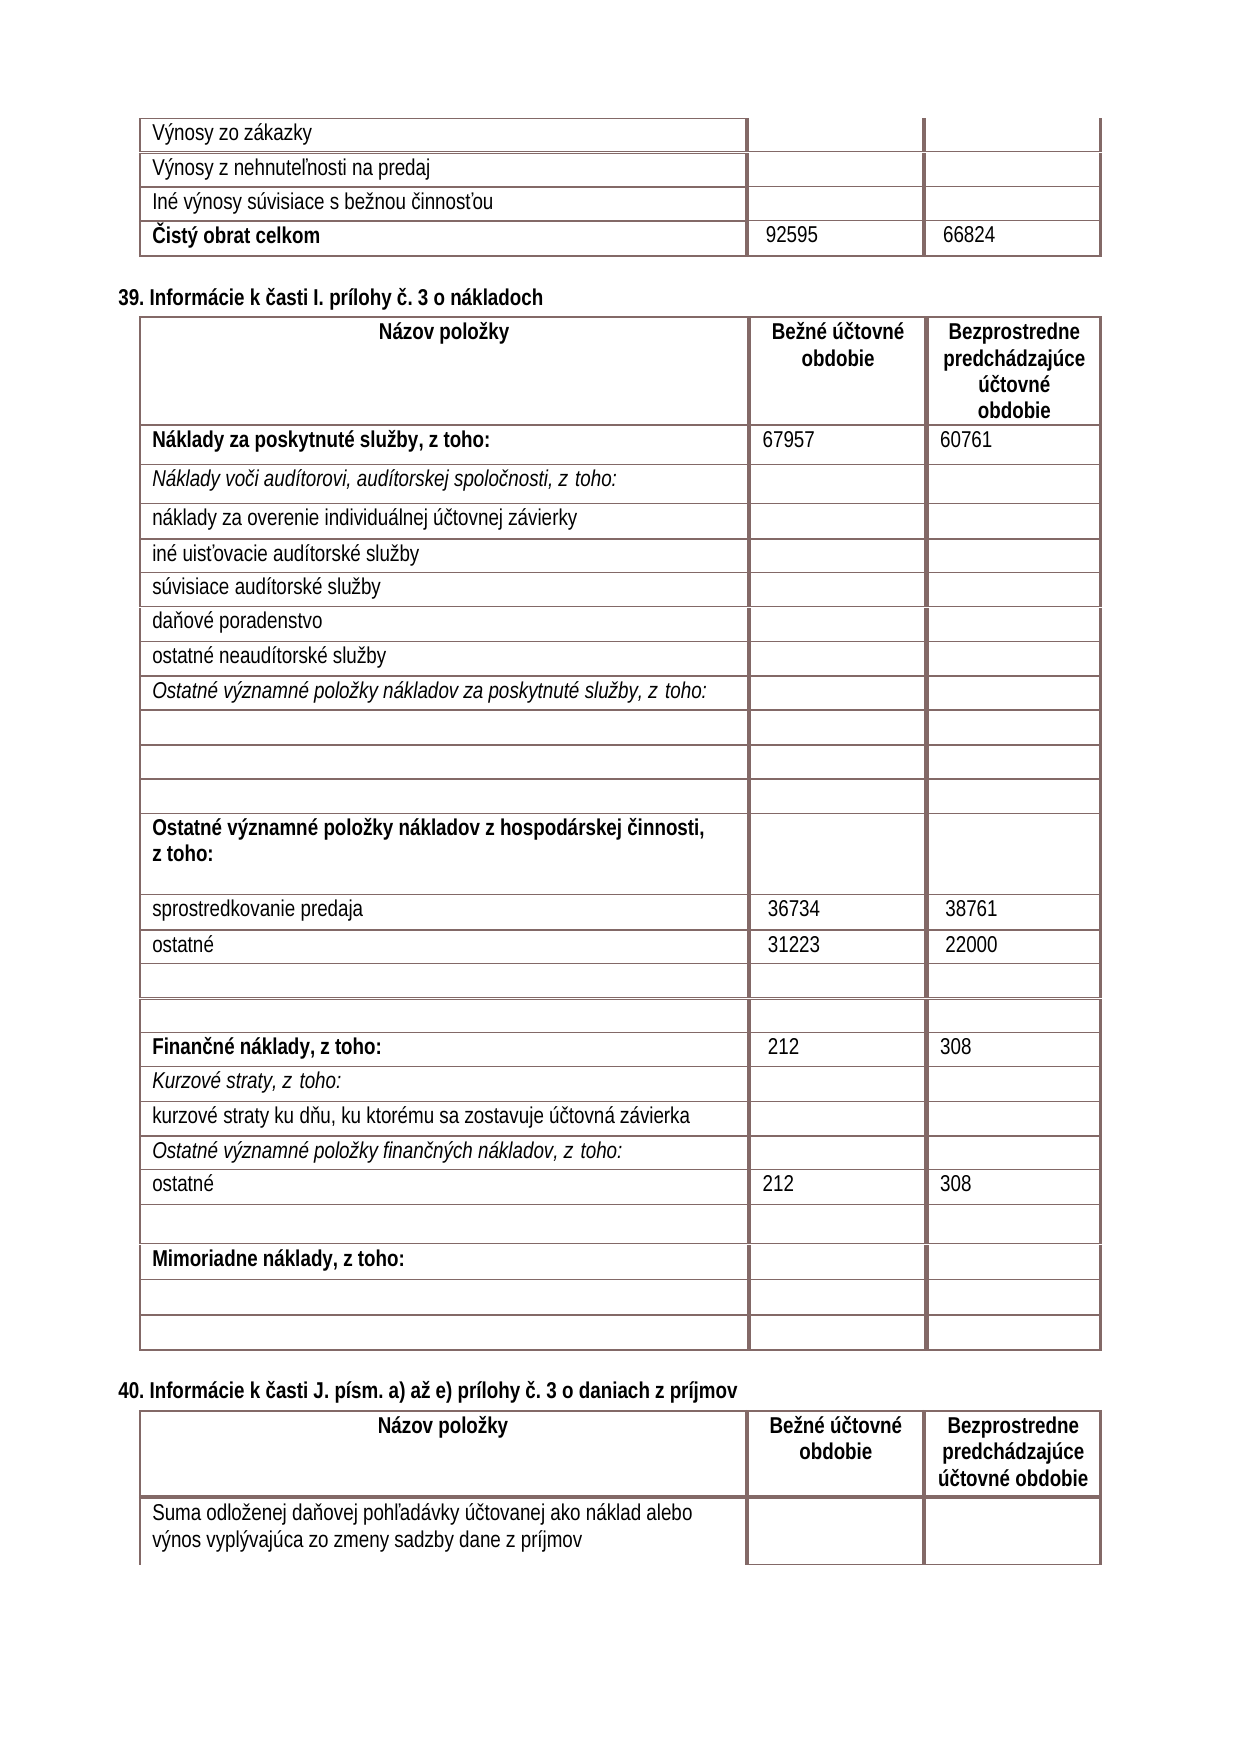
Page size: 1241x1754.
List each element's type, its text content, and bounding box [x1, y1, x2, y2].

table_cell 308 [929, 1170, 1099, 1204]
table_cell Náklady voči audítorovi, audítorskej spoločnosti, z toho: [141, 465, 747, 503]
table_cell [929, 711, 1099, 744]
table_cell náklady za overenie individuálnej účtovnej závierky [141, 504, 747, 538]
table_cell [929, 964, 1099, 997]
table_cell [751, 1000, 924, 1032]
table_cell 60761 [929, 426, 1099, 464]
table_cell [751, 1280, 924, 1314]
table_cell [929, 780, 1099, 813]
table_cell Suma odloženej daňovej pohľadávky účtovanej ako náklad alebo výnos vyplývajúca zo zmeny sadzby dane z príjmov [141, 1499, 745, 1565]
table_cell [751, 1137, 924, 1169]
table_cell [929, 1067, 1099, 1101]
table_cell 36734 [751, 895, 924, 929]
table_cell [929, 1000, 1099, 1032]
table_cell sprostredkovanie predaja [141, 895, 747, 929]
table_cell [751, 1205, 924, 1243]
table_cell [749, 118, 922, 151]
table_cell [926, 153, 1099, 186]
table_cell [141, 711, 747, 744]
table_cell ostatné neaudítorské služby [141, 642, 747, 675]
table_cell 212 [751, 1033, 924, 1066]
table_cell [929, 677, 1099, 709]
table_cell ostatné [141, 1170, 747, 1204]
table_cell [749, 153, 922, 186]
table_cell súvisiace audítorské služby [141, 573, 747, 606]
table_cell [929, 573, 1099, 606]
table_cell Ostatné významné položky nákladov z hospodárskej činnosti, z toho: [141, 814, 747, 894]
table_cell [926, 187, 1099, 220]
table_cell Mimoriadne náklady, z toho: [141, 1245, 747, 1279]
table_header Bezprostredne predchádzajúce účtovné obdobie [926, 1412, 1099, 1495]
table_cell [141, 746, 747, 778]
table_cell [141, 964, 747, 997]
table_cell [751, 711, 924, 744]
table_cell [929, 642, 1099, 675]
text 39. Informácie k časti I. prílohy č. 3 o nákladoch [118, 283, 1122, 310]
table_cell Finančné náklady, z toho: [141, 1033, 747, 1066]
text 40. Informácie k časti J. písm. a) až e) prílohy č. 3 o daniach z príjmov [118, 1377, 1122, 1403]
table_cell [751, 677, 924, 709]
table_cell [749, 1499, 922, 1564]
table_cell Ostatné významné položky nákladov za poskytnuté služby, z toho: [141, 677, 747, 709]
table_cell [751, 608, 924, 641]
table_cell 22000 [929, 931, 1099, 963]
table_cell Výnosy z nehnuteľnosti na predaj [141, 154, 745, 186]
table_header Bežné účtovné obdobie [749, 1412, 922, 1495]
table_cell [141, 1316, 747, 1349]
table_cell 308 [929, 1033, 1099, 1066]
table_cell 67957 [751, 426, 924, 464]
table_cell iné uisťovacie audítorské služby [141, 540, 747, 572]
table_cell [751, 1102, 924, 1135]
table_cell kurzové straty ku dňu, ku ktorému sa zostavuje účtovná závierka [141, 1102, 747, 1135]
table_cell [929, 1137, 1099, 1169]
table_cell 92595 [749, 221, 922, 255]
table_cell [929, 540, 1099, 572]
table_cell [929, 1205, 1099, 1243]
table_cell 212 [751, 1170, 924, 1204]
table_cell [929, 504, 1099, 538]
table_cell [749, 187, 922, 220]
table_cell [926, 1499, 1099, 1564]
table_cell [751, 964, 924, 997]
table_cell ostatné [141, 931, 747, 963]
table_cell [929, 1245, 1099, 1279]
table_cell [751, 540, 924, 572]
table_cell [929, 465, 1099, 503]
table_cell [141, 1205, 747, 1243]
table_cell [751, 1067, 924, 1101]
table_cell 66824 [926, 221, 1099, 255]
table_cell daňové poradenstvo [141, 608, 747, 641]
table_cell [141, 780, 747, 813]
table_header Bezprostredne predchádzajúce účtovné obdobie [929, 318, 1099, 424]
table_header Bežné účtovné obdobie [751, 318, 924, 424]
table_cell [751, 465, 924, 503]
table_cell [751, 504, 924, 538]
table_cell [751, 1245, 924, 1279]
table_cell [141, 1280, 747, 1314]
table_cell [751, 1316, 924, 1349]
table_cell [751, 642, 924, 675]
table_cell Ostatné významné položky finančných nákladov, z toho: [141, 1137, 747, 1169]
table_cell Kurzové straty, z toho: [141, 1067, 747, 1101]
table_cell [929, 1316, 1099, 1349]
table_cell [141, 1000, 747, 1032]
table_cell [929, 1102, 1099, 1135]
table_cell [751, 814, 924, 894]
table_header Názov položky [141, 1412, 745, 1495]
table_cell 38761 [929, 895, 1099, 929]
table_header Názov položky [141, 318, 747, 424]
table_cell [751, 780, 924, 813]
table_cell Náklady za poskytnuté služby, z toho: [141, 426, 747, 464]
table_cell [751, 573, 924, 606]
table_cell [926, 118, 1099, 151]
table_cell [929, 608, 1099, 641]
table_cell [751, 746, 924, 778]
table_cell [929, 746, 1099, 778]
table_cell Výnosy zo zákazky [141, 119, 745, 151]
table_cell [929, 814, 1099, 894]
table_cell Čistý obrat celkom [141, 222, 745, 255]
table_cell Iné výnosy súvisiace s bežnou činnosťou [141, 188, 745, 220]
table_cell 31223 [751, 931, 924, 963]
table_cell [929, 1280, 1099, 1314]
